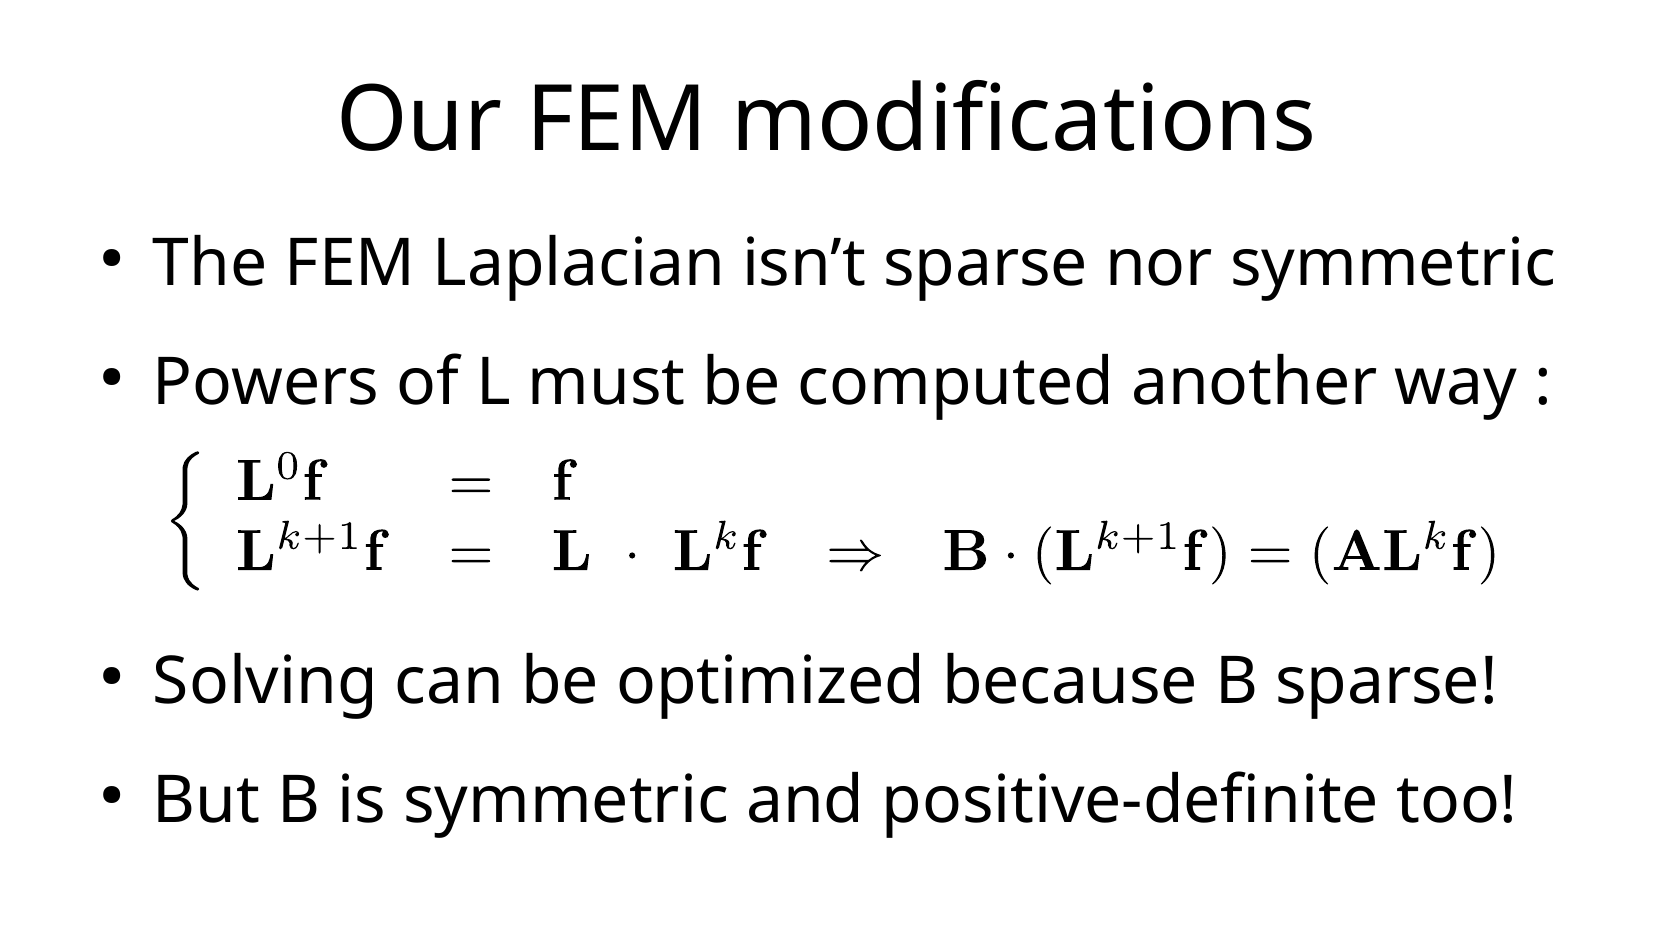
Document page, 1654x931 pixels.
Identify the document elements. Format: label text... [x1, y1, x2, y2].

picture [163, 451, 1495, 591]
chart [677, 679, 689, 708]
title Our FEM modifications [82, 37, 1571, 193]
list The FEM Laplacian isn’t sparse nor symmetric Powers of L must be computed another way : Solving can be optimized because B sparse! But B is symmetric and positive-definite too! [82, 215, 1571, 931]
